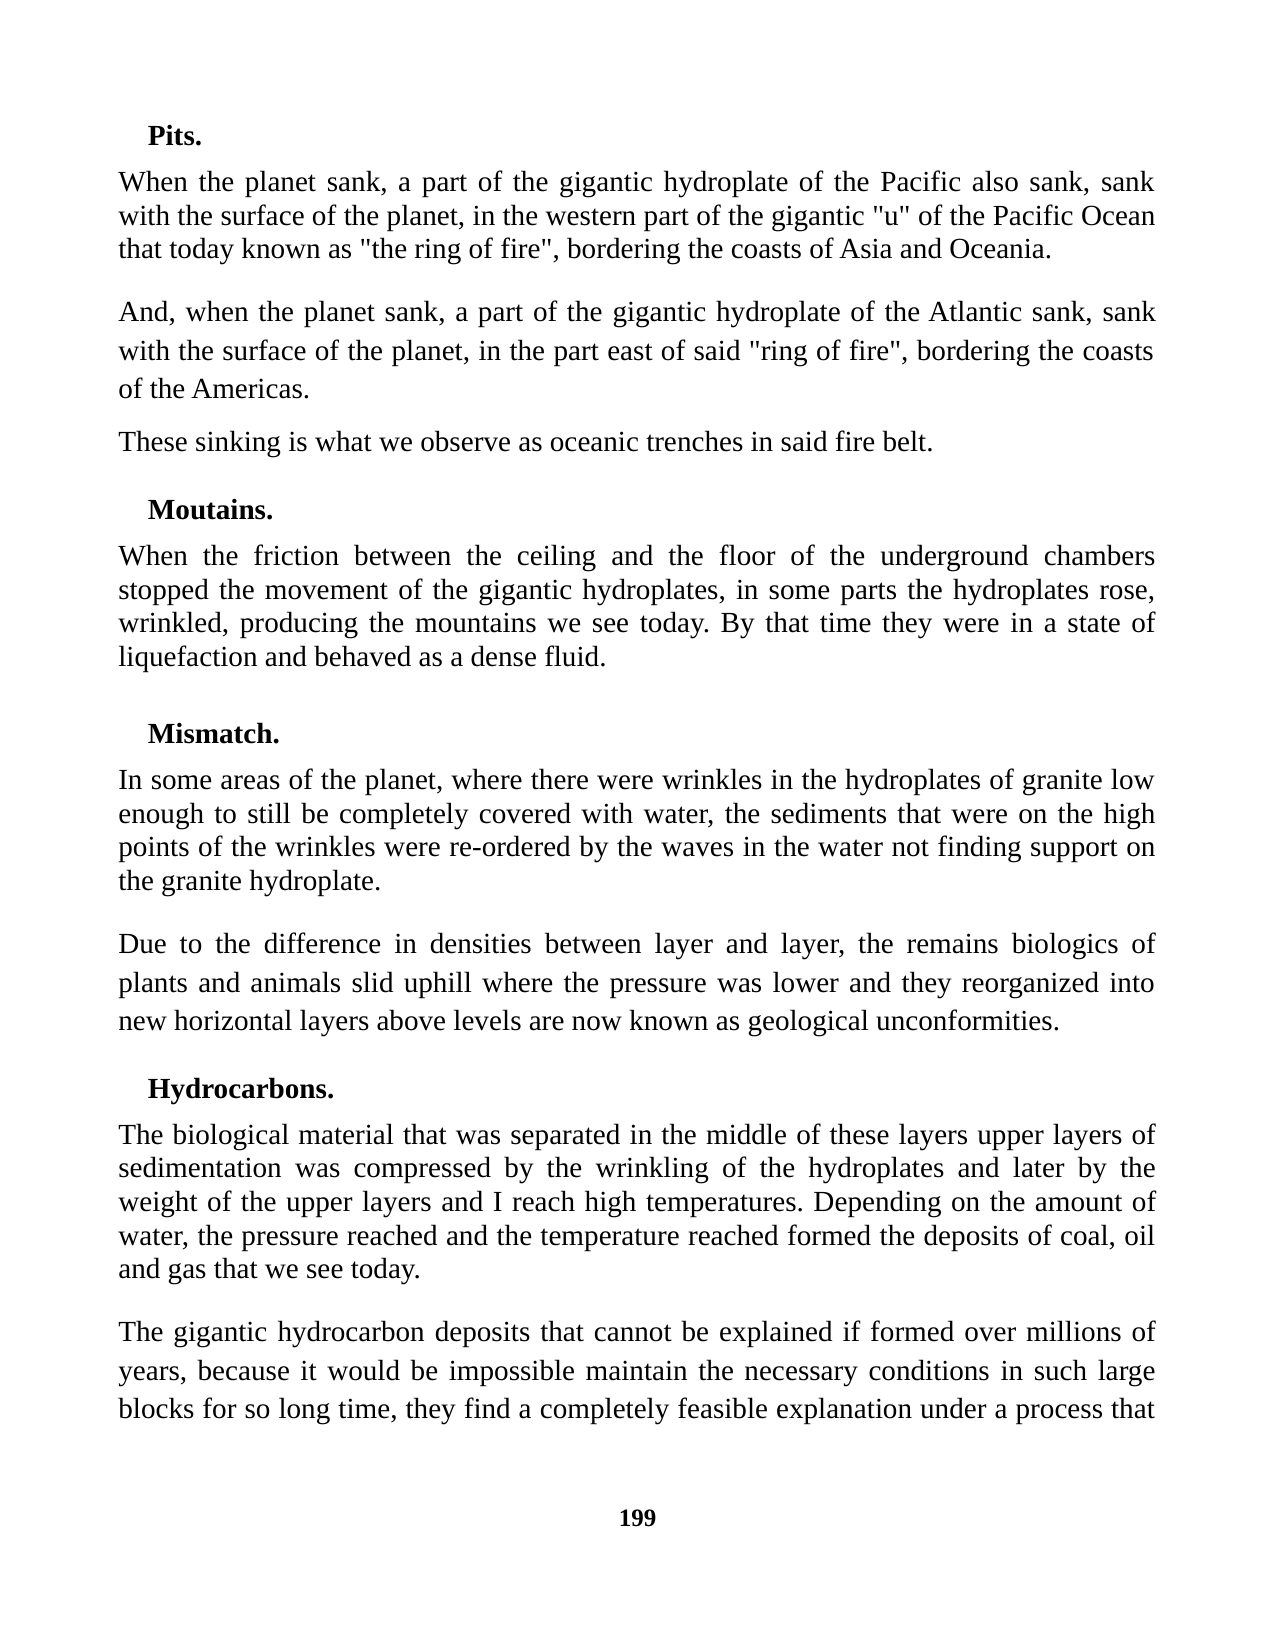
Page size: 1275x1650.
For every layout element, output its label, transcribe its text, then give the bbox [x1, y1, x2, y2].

text And, when the planet sank, a part of the gigantic hydroplate of the Atlantic sank, sank with the surface of the planet, in the part east of said "ring of fire", bordering the coasts of the Americas. [118, 294, 1157, 405]
text These sinking is what we observe as oceanic trenches in said fire belt. [118, 424, 1157, 458]
text In some areas of the planet, where there were wrinkles in the hydroplates of granite low enough to still be completely covered with water, the sediments that were on the high points of the wrinkles were re-ordered by the waves in the water not finding support on the granite hydroplate. [118, 762, 1157, 897]
subtitle Pits. [148, 118, 1157, 152]
text Due to the difference in densities between layer and layer, the remains biologics of plants and animals slid uphill where the pressure was lower and they reorganized into new horizontal layers above levels are now known as geological unconformities. [118, 926, 1157, 1037]
subtitle Moutains. [148, 492, 1157, 526]
text When the planet sank, a part of the gigantic hydroplate of the Pacific also sank, sank with the surface of the planet, in the western part of the gigantic "u" of the Pacific Ocean that today known as "the ring of fire", bordering the coasts of Asia and Oceania. [118, 164, 1157, 265]
subtitle Hydrocarbons. [148, 1071, 1157, 1104]
text When the friction between the ceiling and the floor of the underground chambers stopped the movement of the gigantic hydroplates, in some parts the hydroplates rose, wrinkled, producing the mountains we see today. By that time they were in a state of liquefaction and behaved as a dense fluid. [118, 538, 1157, 672]
text The biological material that was separated in the middle of these layers upper layers of sedimentation was compressed by the wrinkling of the hydroplates and later by the weight of the upper layers and I reach high temperatures. Depending on the amount of water, the pressure reached and the temperature reached formed the deposits of coal, oil and gas that we see today. [118, 1117, 1157, 1285]
text The gigantic hydrocarbon deposits that cannot be explained if formed over millions of years, because it would be impossible maintain the necessary conditions in such large blocks for so long time, they find a completely feasible explanation under a process that [118, 1314, 1157, 1425]
subtitle Mismatch. [148, 716, 1157, 750]
